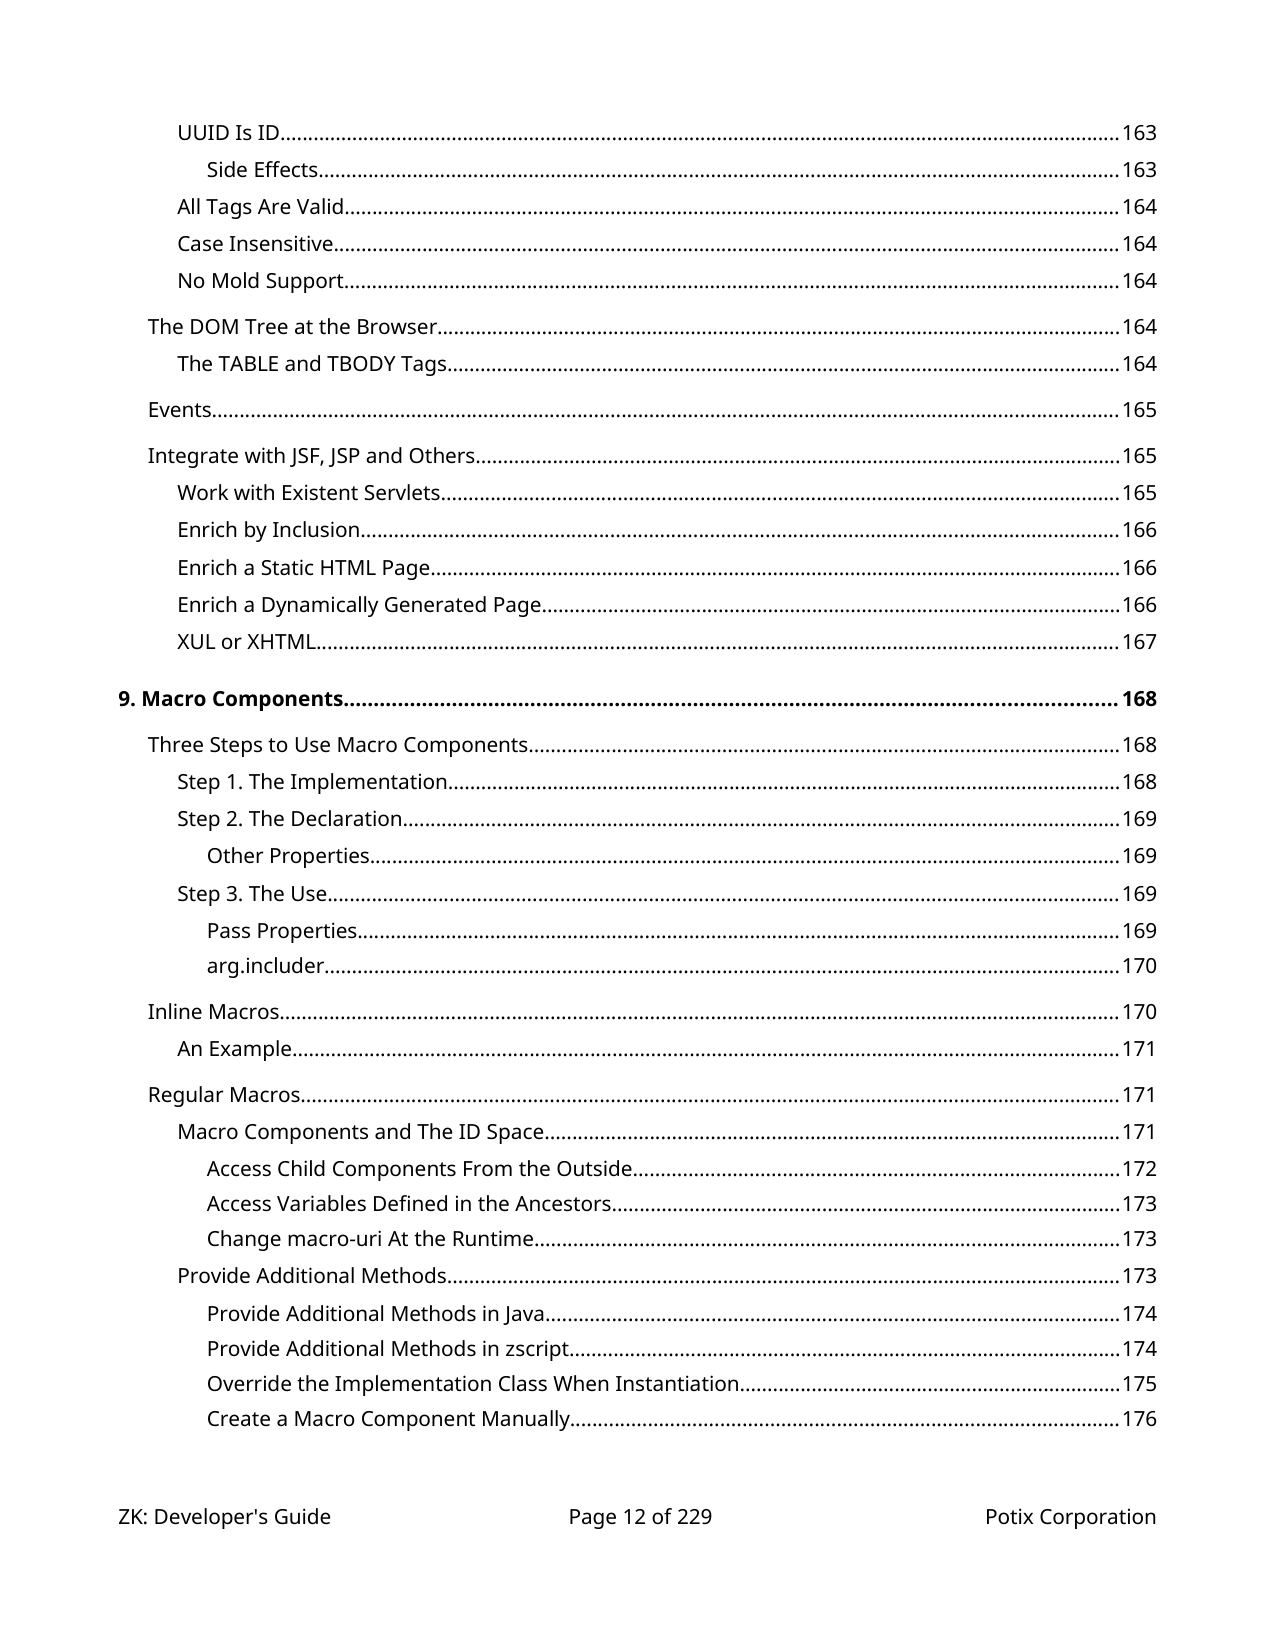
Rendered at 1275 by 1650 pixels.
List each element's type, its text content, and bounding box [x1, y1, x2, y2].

text No Mold Support 164 [177, 266, 1157, 295]
text arg.includer 170 [207, 951, 1157, 979]
text Step 3. The Use 169 [177, 879, 1157, 907]
text Integrate with JSF, JSP and Others 165 [148, 441, 1157, 469]
text Three Steps to Use Macro Components 168 [148, 730, 1157, 759]
text Access Child Components From the Outside 172 [207, 1154, 1157, 1182]
text Step 1. The Implementation 168 [177, 767, 1157, 796]
text Pass Properties 169 [207, 916, 1157, 944]
text UUID Is ID 163 [177, 118, 1157, 146]
text Create a Macro Component Manually 176 [207, 1404, 1157, 1433]
text An Example 171 [177, 1034, 1157, 1062]
text Override the Implementation Class When Instantiation 175 [207, 1369, 1157, 1397]
text Inline Macros 170 [148, 997, 1157, 1025]
text Enrich a Static HTML Page 166 [177, 553, 1157, 581]
text Provide Additional Methods 173 [177, 1262, 1157, 1290]
text XUL or XHTML 167 [177, 627, 1157, 655]
text Regular Macros 171 [148, 1080, 1157, 1108]
text Access Variables Defined in the Ancestors 173 [207, 1189, 1157, 1218]
text Work with Existent Servlets 165 [177, 478, 1157, 507]
text Provide Additional Methods in zscript 174 [207, 1334, 1157, 1362]
text Provide Additional Methods in Java 174 [207, 1299, 1157, 1327]
text Case Insensitive 164 [177, 229, 1157, 258]
text The DOM Tree at the Browser 164 [148, 312, 1157, 341]
text Step 2. The Declaration 169 [177, 804, 1157, 833]
text Enrich by Inclusion 166 [177, 516, 1157, 544]
text Other Properties 169 [207, 842, 1157, 870]
text All Tags Are Valid 164 [177, 192, 1157, 221]
text Events 165 [148, 395, 1157, 424]
text 9. Macro Components 168 [118, 684, 1157, 713]
text The TABLE and TBODY Tags 164 [177, 349, 1157, 378]
text Change macro-uri At the Runtime 173 [207, 1224, 1157, 1253]
text Side Effects 163 [207, 155, 1157, 183]
text Enrich a Dynamically Generated Page 166 [177, 590, 1157, 618]
text Macro Components and The ID Space 171 [177, 1117, 1157, 1145]
